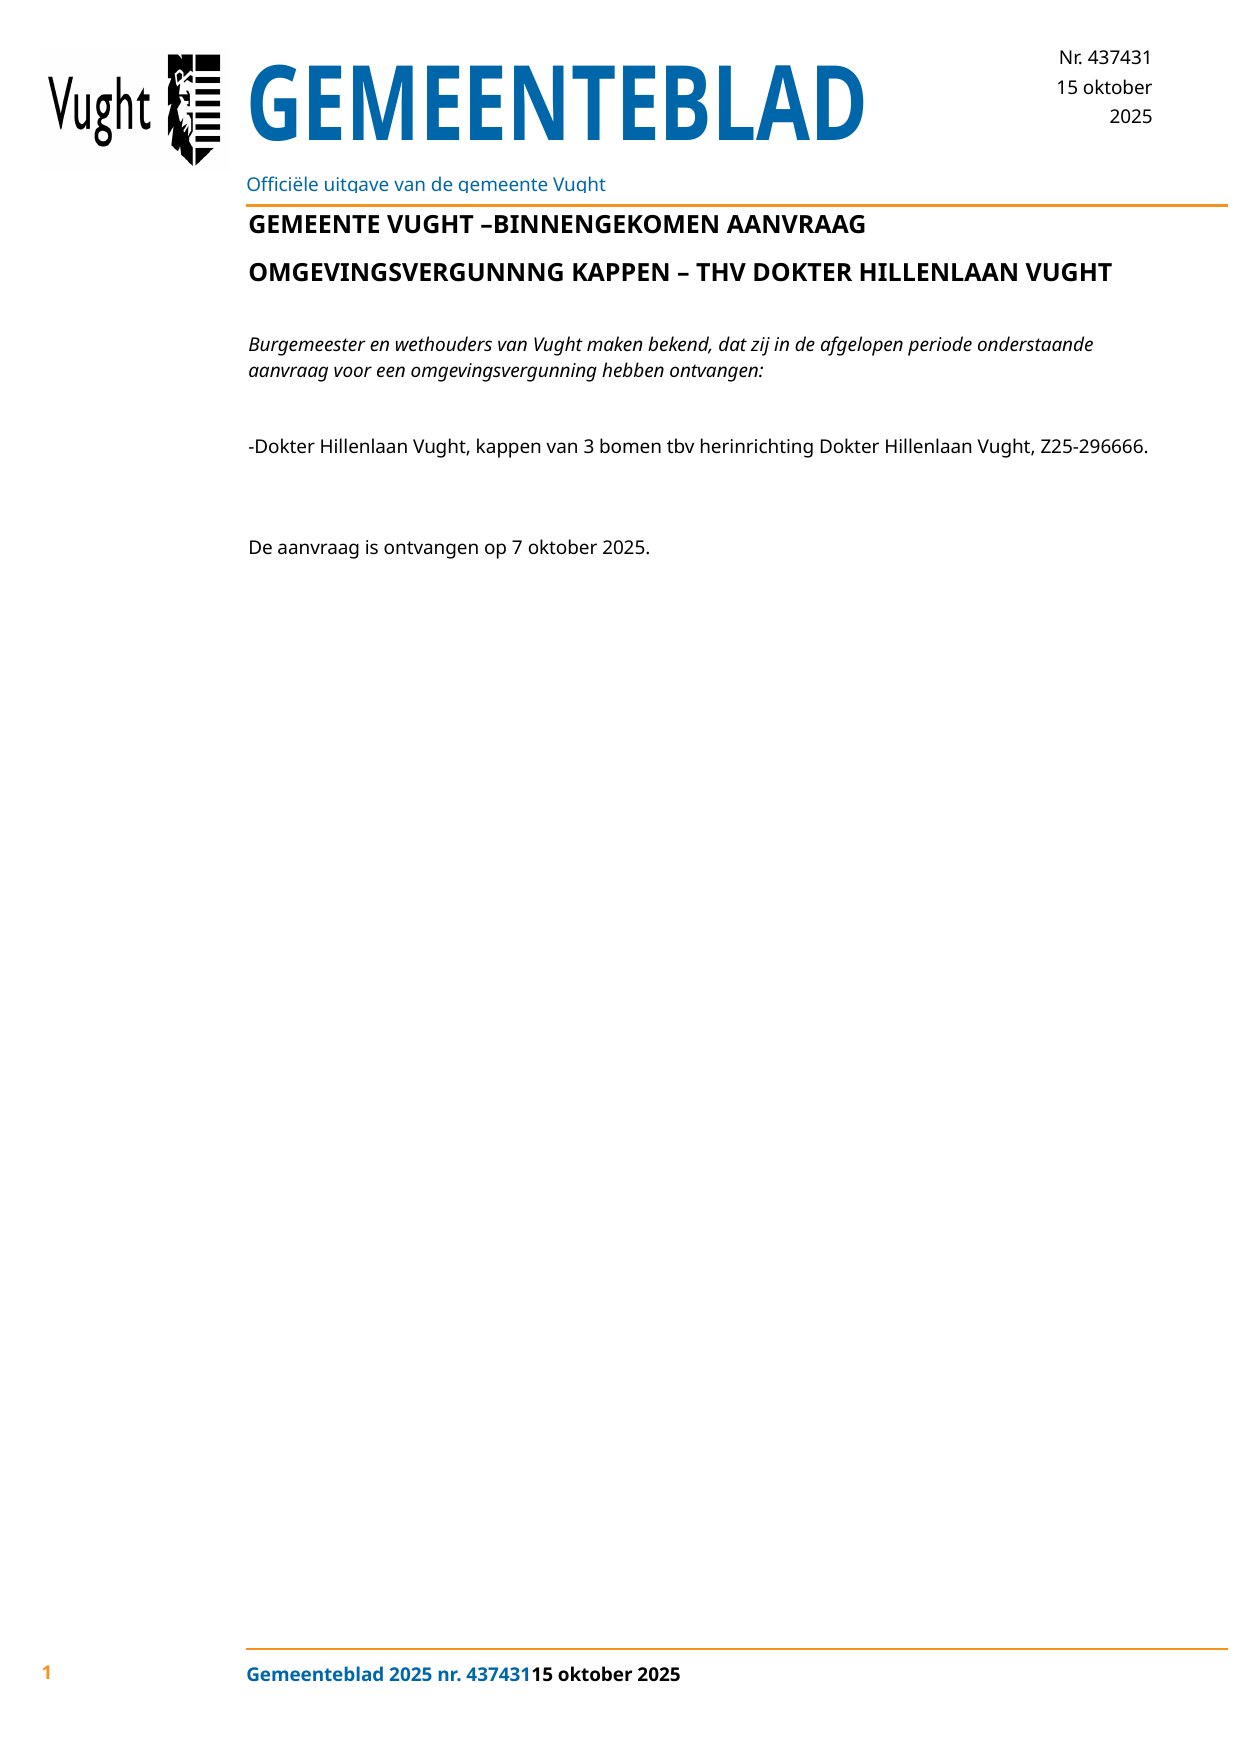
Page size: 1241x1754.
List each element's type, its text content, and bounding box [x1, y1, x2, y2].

picture [41, 47, 231, 172]
text De aanvraag is ontvangen op 7 oktober 2025. [248, 534, 1152, 560]
text Burgemeester en wethouders van Vught maken bekend, dat zij in de afgelopen periode onderstaande aanvraag voor een omgevingsvergunning hebben ontvangen: [248, 331, 1152, 383]
text -Dokter Hillenlaan Vught, kappen van 3 bomen tbv herinrichting Dokter Hillenlaan Vught, Z25-296666. [248, 433, 1152, 459]
text GEMEENTE VUGHT –BINNENGEKOMEN AANVRAAG OMGEVINGSVERGUNNNG KAPPEN – THV DOKTER HILLENLAAN VUGHT [248, 207, 1152, 288]
